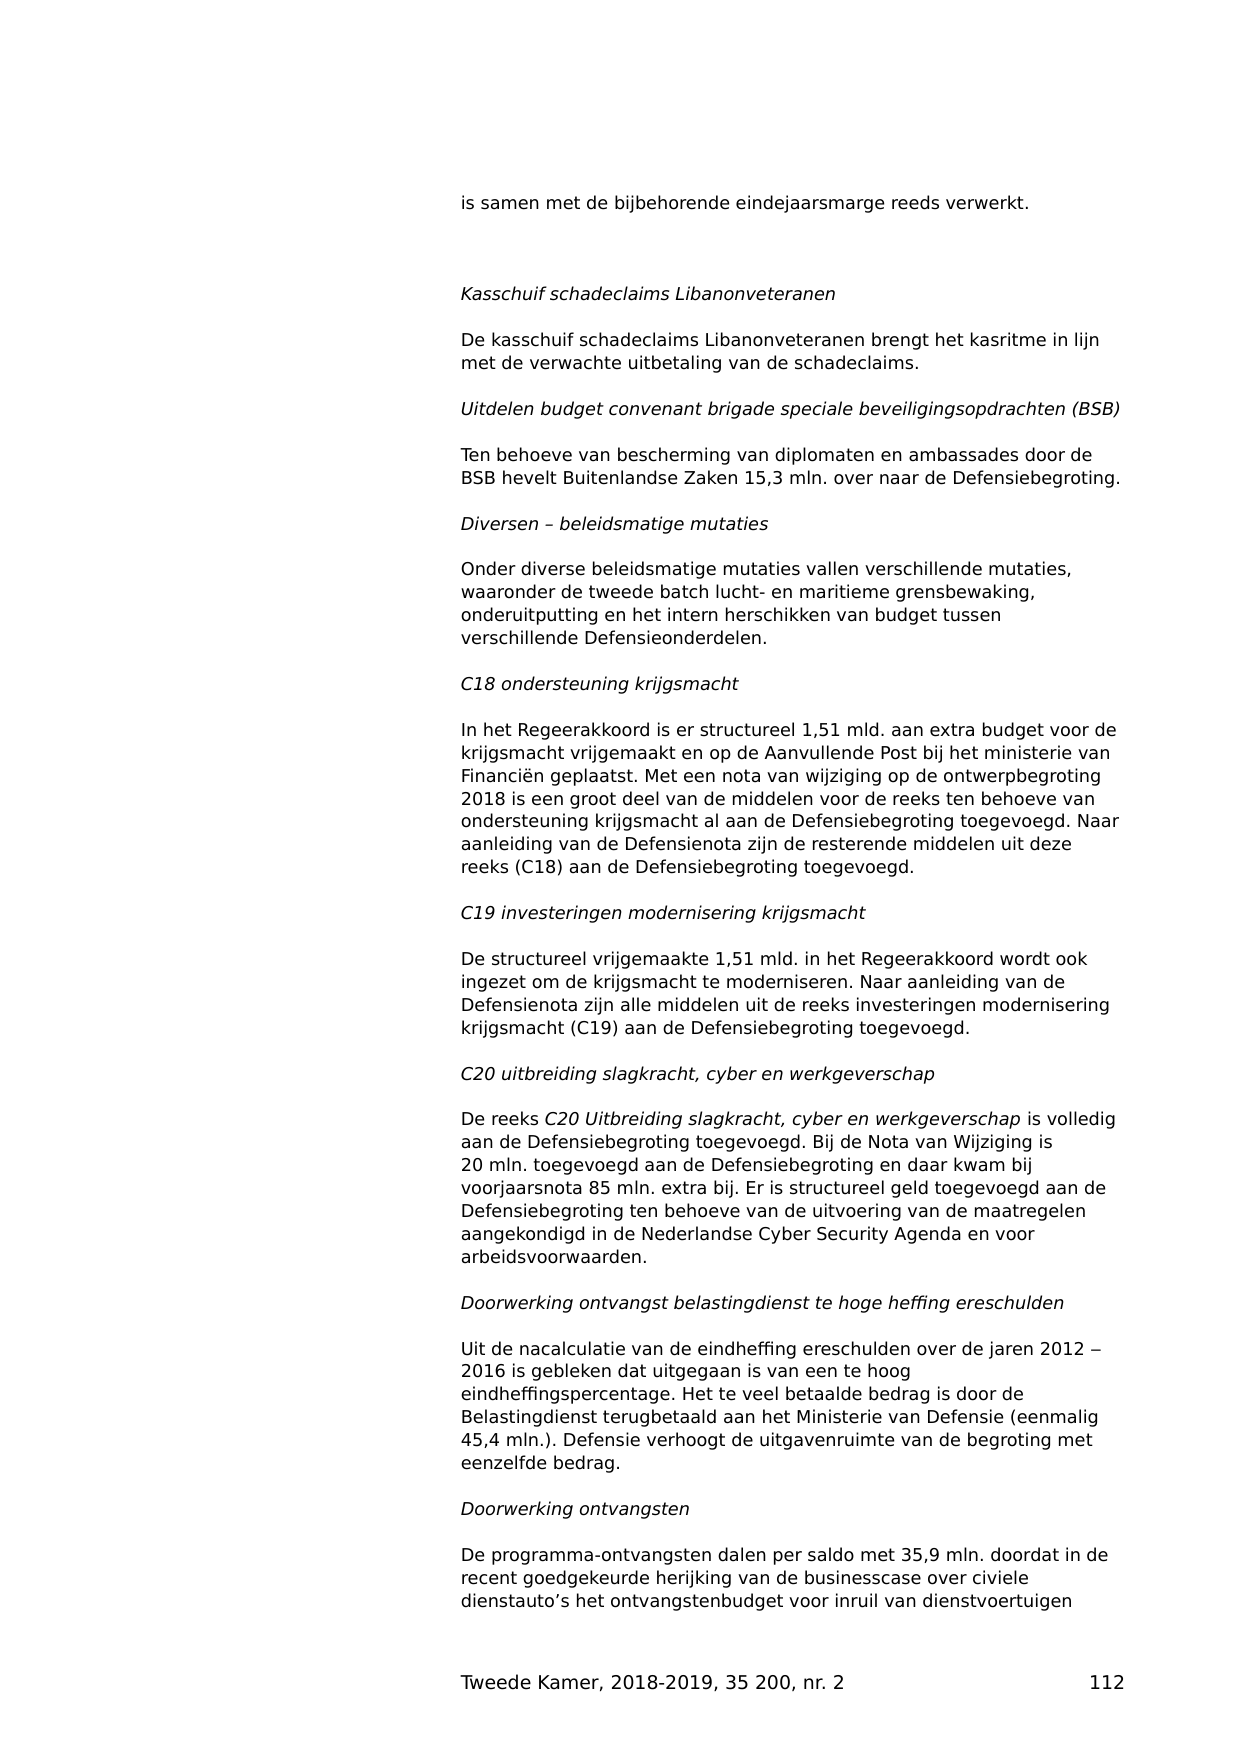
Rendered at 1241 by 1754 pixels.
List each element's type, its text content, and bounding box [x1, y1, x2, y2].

text Uit de nacalculatie van de eindheffing ereschulden over de jaren 2012 ‒ 2016 is gebleken dat uitgegaan is van een te hoog eindheffingspercentage. Het te veel betaalde bedrag is door de Belastingdienst terugbetaald aan het Ministerie van Defensie (eenmalig 45,4 mln.). Defensie verhoogt de uitgavenruimte van de begroting met eenzelfde bedrag. [461, 1337, 1125, 1474]
text Onder diverse beleidsmatige mutaties vallen verschillende mutaties, waaronder de tweede batch lucht- en maritieme grensbewaking, onderuitputting en het intern herschikken van budget tussen verschillende Defensieonderdelen. [461, 557, 1125, 649]
text C19 investeringen modernisering krijgsmacht [461, 901, 1125, 924]
text De kasschuif schadeclaims Libanonveteranen brengt het kasritme in lijn met de verwachte uitbetaling van de schadeclaims. [461, 328, 1125, 374]
text Doorwerking ontvangst belastingdienst te hoge heffing ereschulden [461, 1291, 1125, 1314]
text Doorwerking ontvangsten [461, 1497, 1125, 1520]
text De programma-ontvangsten dalen per saldo met 35,9 mln. doordat in de recent goedgekeurde herijking van de businesscase over civiele dienstauto’s het ontvangstenbudget voor inruil van dienstvoertuigen [461, 1543, 1125, 1612]
text C20 uitbreiding slagkracht, cyber en werkgeverschap [461, 1062, 1125, 1084]
text De structureel vrijgemaakte 1,51 mld. in het Regeerakkoord wordt ook ingezet om de krijgsmacht te moderniseren. Naar aanleiding van de Defensienota zijn alle middelen uit de reeks investeringen modernisering krijgsmacht (C19) aan de Defensiebegroting toegevoegd. [461, 947, 1125, 1039]
text Uitdelen budget convenant brigade speciale beveiligingsopdrachten (BSB) [461, 397, 1125, 420]
text C18 ondersteuning krijgsmacht [461, 672, 1125, 695]
text De reeks C20 Uitbreiding slagkracht, cyber en werkgeverschap is volledig aan de Defensiebegroting toegevoegd. Bij de Nota van Wijziging is 20 mln. toegevoegd aan de Defensiebegroting en daar kwam bij voorjaarsnota 85 mln. extra bij. Er is structureel geld toegevoegd aan de Defensiebegroting ten behoeve van de uitvoering van de maatregelen aangekondigd in de Nederlandse Cyber Security Agenda en voor arbeidsvoorwaarden. [461, 1107, 1125, 1268]
text Kasschuif schadeclaims Libanonveteranen [461, 282, 1125, 305]
text In het Regeerakkoord is er structureel 1,51 mld. aan extra budget voor de krijgsmacht vrijgemaakt en op de Aanvullende Post bij het ministerie van Financiën geplaatst. Met een nota van wijziging op de ontwerpbegroting 2018 is een groot deel van de middelen voor de reeks ten behoeve van ondersteuning krijgsmacht al aan de Defensiebegroting toegevoegd. Naar aanleiding van de Defensienota zijn de resterende middelen uit deze reeks (C18) aan de Defensiebegroting toegevoegd. [461, 718, 1125, 878]
text Diversen – beleidsmatige mutaties [461, 512, 1125, 534]
text Ten behoeve van bescherming van diplomaten en ambassades door de BSB hevelt Buitenlandse Zaken 15,3 mln. over naar de Defensiebegroting. [461, 443, 1125, 489]
text is samen met de bijbehorende eindejaarsmarge reeds verwerkt. [461, 191, 1125, 259]
